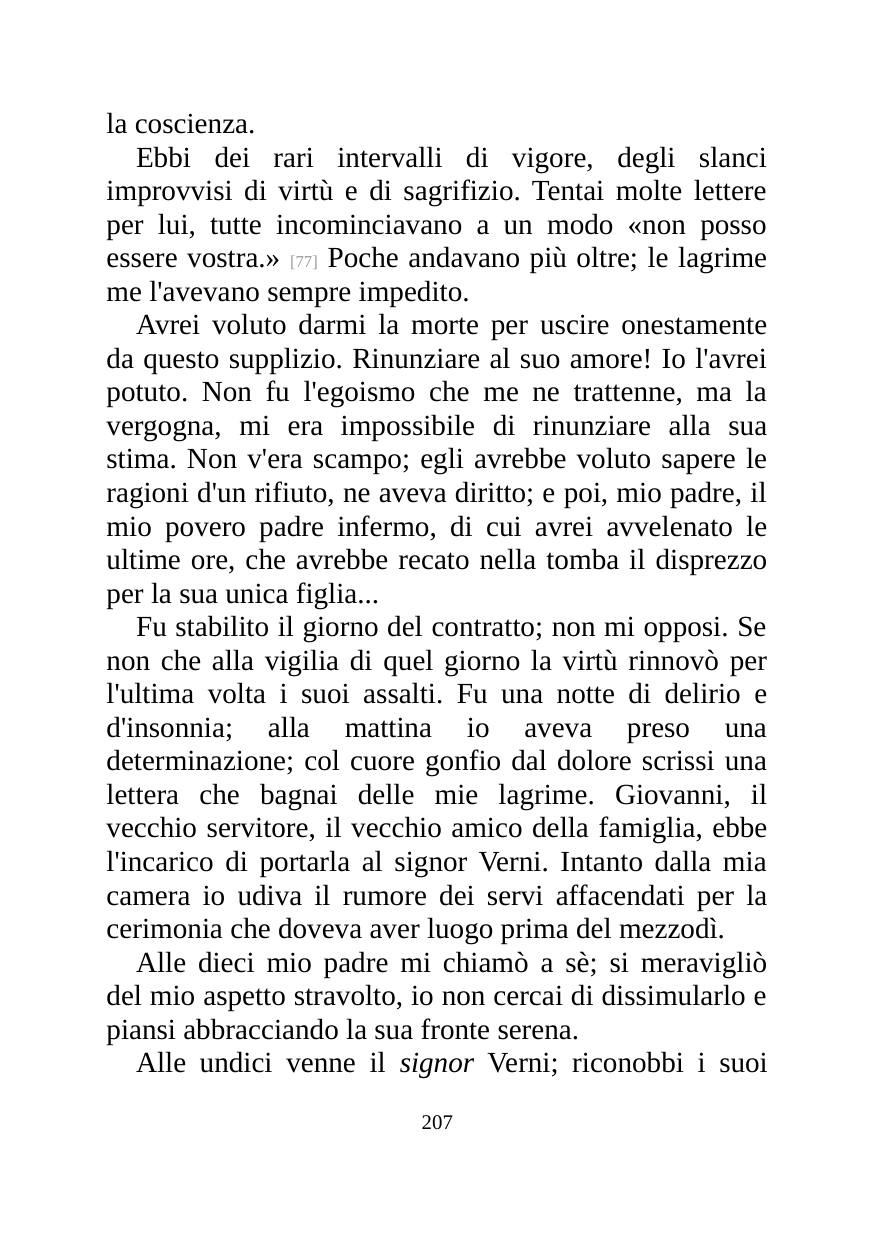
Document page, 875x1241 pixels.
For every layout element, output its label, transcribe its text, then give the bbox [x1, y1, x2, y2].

text Ebbi dei rari intervalli di vigore, degli slanci improvvisi di virtù e di sagrifizio. Tentai molte lettere per lui, tutte incominciavano a un modo «non posso essere vostra.» [77] Poche andavano più oltre; le lagrime me l'avevano sempre impedito. [106, 140, 768, 307]
text Alle undici venne il signor Verni; riconobbi i suoi [106, 1045, 768, 1079]
text Avrei voluto darmi la morte per uscire onestamente da questo supplizio. Rinunziare al suo amore! Io l'avrei potuto. Non fu l'egoismo che me ne trattenne, ma la vergogna, mi era impossibile di rinunziare alla sua stima. Non v'era scampo; egli avrebbe voluto sapere le ragioni d'un rifiuto, ne aveva diritto; e poi, mio padre, il mio povero padre infermo, di cui avrei avvelenato le ultime ore, che avrebbe recato nella tomba il disprezzo per la sua unica figlia... [106, 307, 768, 609]
text Fu stabilito il giorno del contratto; non mi opposi. Se non che alla vigilia di quel giorno la virtù rinnovò per l'ultima volta i suoi assalti. Fu una notte di delirio e d'insonnia; alla mattina io aveva preso una determinazione; col cuore gonfio dal dolore scrissi una lettera che bagnai delle mie lagrime. Giovanni, il vecchio servitore, il vecchio amico della famiglia, ebbe l'incarico di portarla al signor Verni. Intanto dalla mia camera io udiva il rumore dei servi affacendati per la cerimonia che doveva aver luogo prima del mezzodì. [106, 609, 768, 945]
text Alle dieci mio padre mi chiamò a sè; si meravigliò del mio aspetto stravolto, io non cercai di dissimularlo e piansi abbracciando la sua fronte serena. [106, 945, 768, 1045]
text la coscienza. [106, 106, 768, 140]
